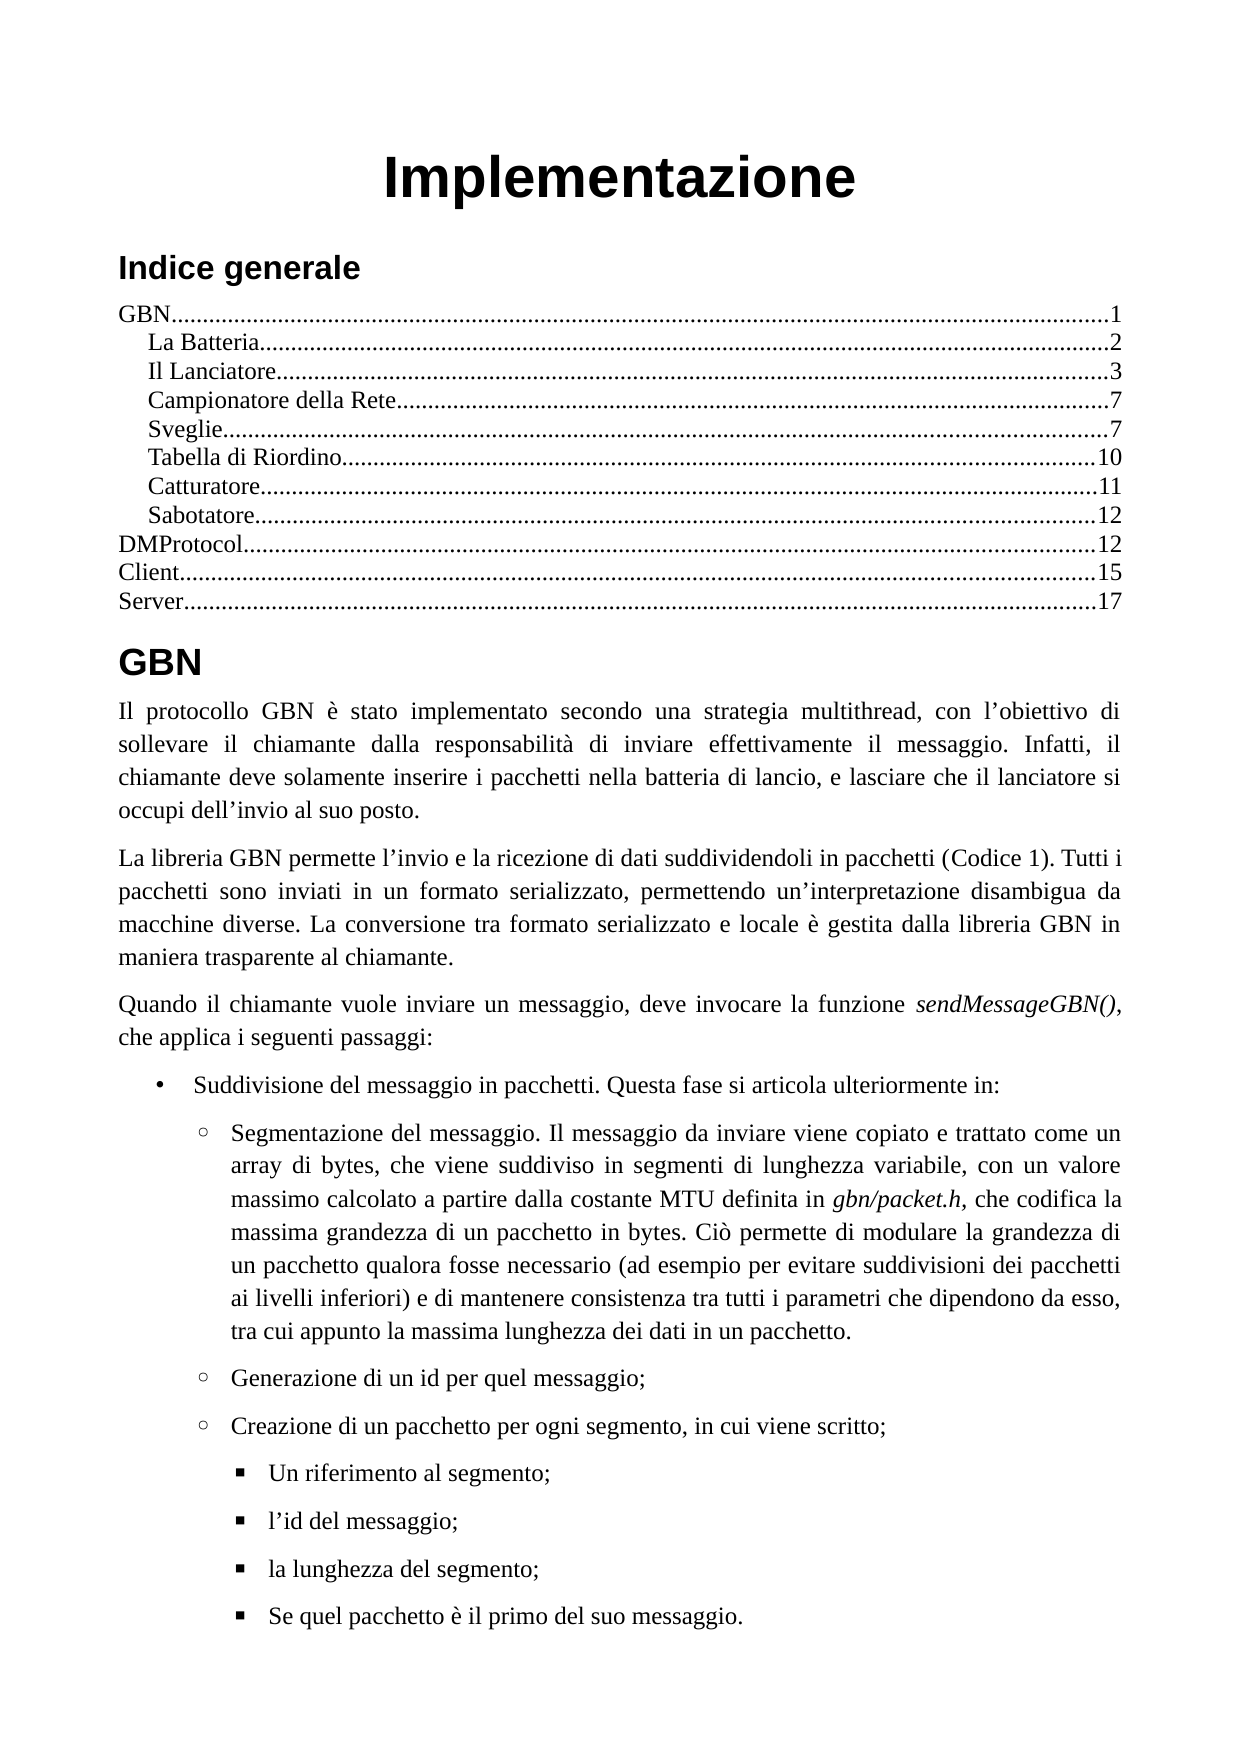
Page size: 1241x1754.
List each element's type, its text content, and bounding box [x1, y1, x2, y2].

text La libreria GBN permette l’invio e la ricezione di dati suddividendoli in pacchetti (Codice 1). Tutti i pacchetti sono inviati in un formato serializzato, permettendo un’interpretazione disambigua da macchine diverse. La conversione tra formato serializzato e locale è gestita dalla libreria GBN in maniera trasparente al chiamante. [118, 843, 1122, 971]
text Tabella di Riordino 10 [148, 442, 1122, 471]
text Campionatore della Rete 7 [148, 385, 1122, 414]
text GBN 1 [118, 299, 1122, 327]
list la lunghezza del segmento; [231, 1554, 1122, 1582]
list Creazione di un pacchetto per ogni segmento, in cui viene scritto; [193, 1411, 1122, 1440]
text Sabotatore 12 [148, 500, 1122, 529]
text Client 15 [118, 557, 1122, 586]
list Un riferimento al segmento; [231, 1458, 1122, 1487]
text Il protocollo GBN è stato implementato secondo una strategia multithread, con l’obiettivo di sollevare il chiamante dalla responsabilità di inviare effettivamente il messaggio. Infatti, il chiamante deve solamente inserire i pacchetti nella batteria di lancio, e lasciare che il lanciatore si occupi dell’invio al suo posto. [118, 696, 1122, 824]
text Il Lanciatore 3 [148, 356, 1122, 385]
list Se quel pacchetto è il primo del suo messaggio. [231, 1601, 1122, 1630]
list Suddivisione del messaggio in pacchetti. Questa fase si articola ulteriormente in: [156, 1070, 1122, 1099]
text Sveglie 7 [148, 414, 1122, 442]
text Catturatore 11 [148, 471, 1122, 500]
text La Batteria 2 [148, 327, 1122, 356]
list Segmentazione del messaggio. Il messaggio da inviare viene copiato e trattato come un array di bytes, che viene suddiviso in segmenti di lunghezza variabile, con un valore massimo calcolato a partire dalla costante MTU definita in gbn/packet.h, che codifica la massima grandezza di un pacchetto in bytes. Ciò permette di modulare la grandezza di un pacchetto qualora fosse necessario (ad esempio per evitare suddivisioni dei pacchetti ai livelli inferiori) e di mantenere consistenza tra tutti i parametri che dipendono da esso, tra cui appunto la massima lunghezza dei dati in un pacchetto. [193, 1118, 1122, 1344]
text Quando il chiamante vuole inviare un messaggio, deve invocare la funzione sendMessageGBN(), che applica i seguenti passaggi: [118, 989, 1122, 1051]
title Implementazione [118, 143, 1122, 210]
text DMProtocol 12 [118, 529, 1122, 557]
subtitle GBN [118, 640, 1122, 683]
subtitle Indice generale [118, 248, 1122, 286]
list l’id del messaggio; [231, 1506, 1122, 1535]
text Server 17 [118, 586, 1122, 615]
list Generazione di un id per quel messaggio; [193, 1363, 1122, 1392]
